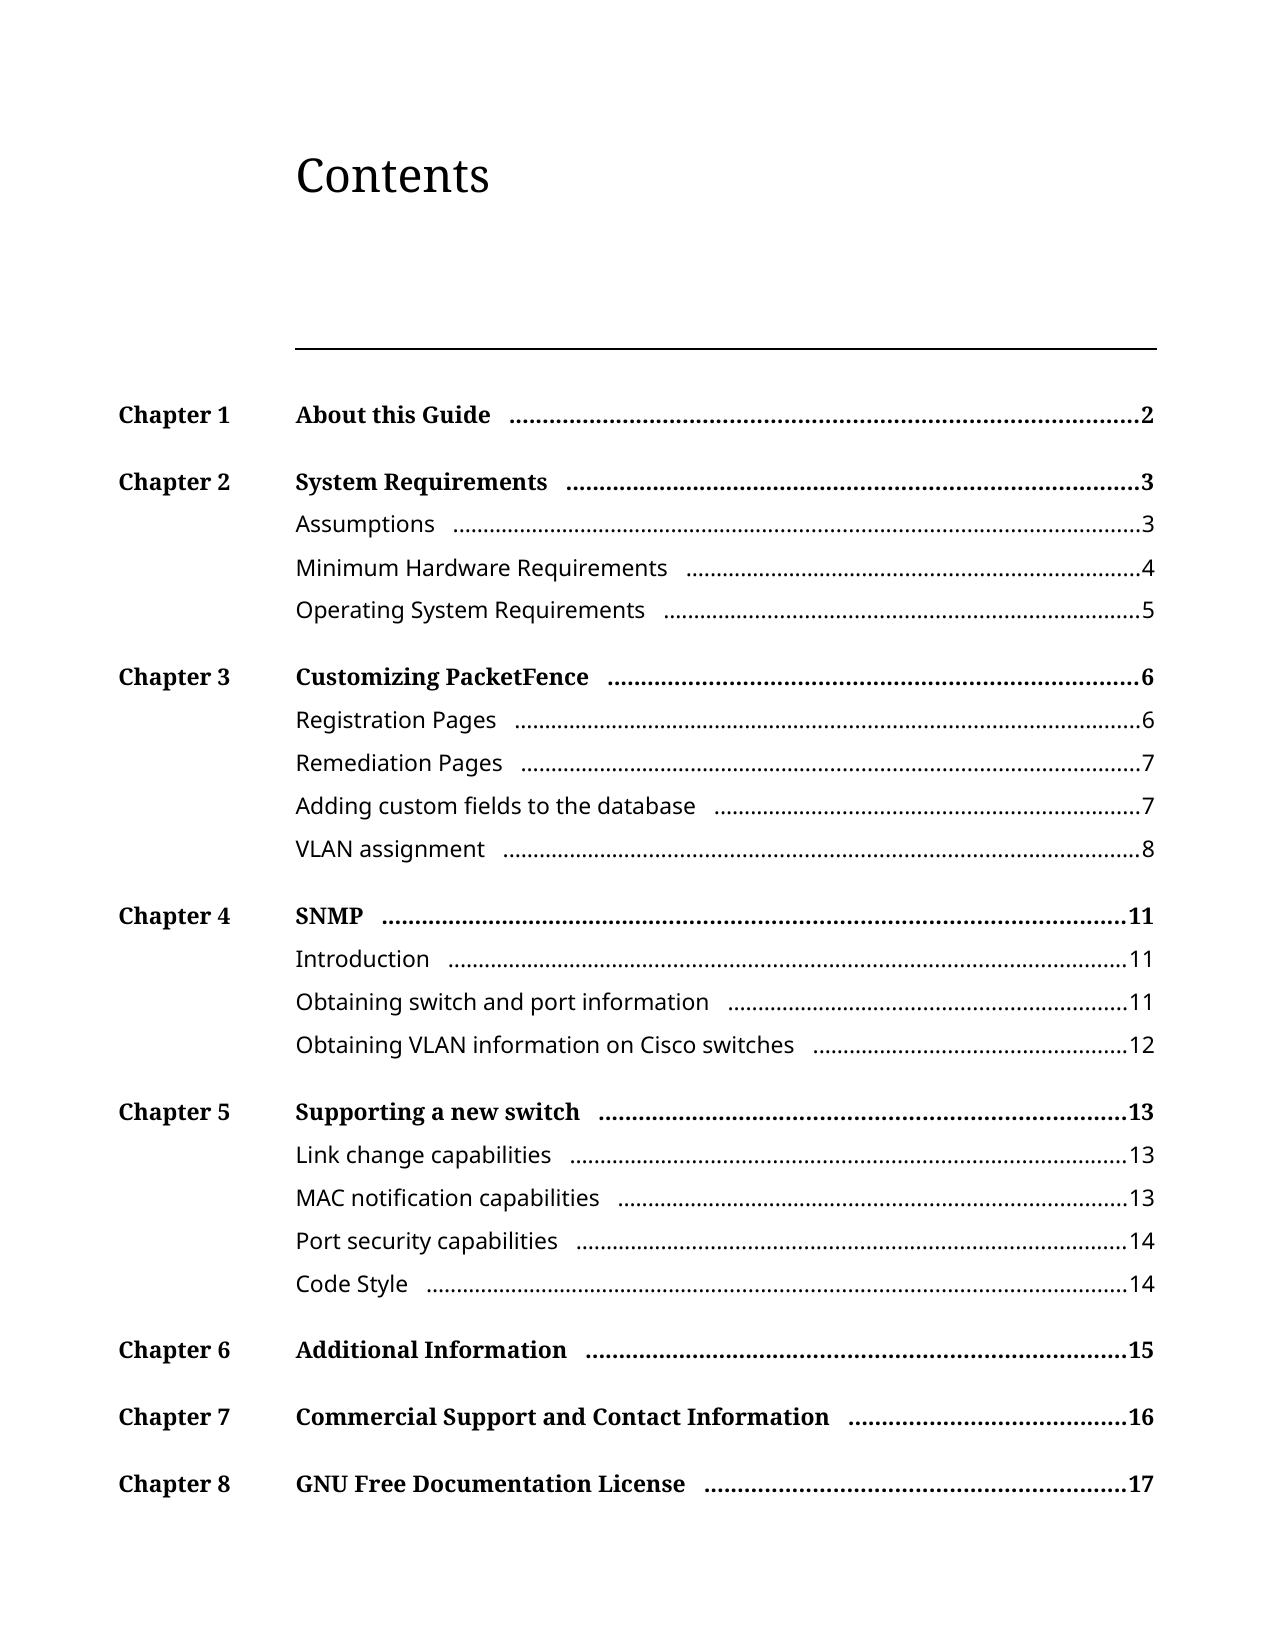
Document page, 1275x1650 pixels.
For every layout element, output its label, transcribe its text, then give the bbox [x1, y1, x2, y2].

text VLAN assignment 8 [295, 833, 1157, 864]
text Introduction 11 [295, 943, 1157, 974]
text MAC notification capabilities 13 [295, 1182, 1157, 1213]
text Chapter 3 Customizing PacketFence 6 [118, 661, 1157, 692]
text Chapter 4 SNMP 11 [118, 900, 1157, 931]
text Link change capabilities 13 [295, 1139, 1157, 1170]
text Chapter 2 System Requirements 3 [118, 465, 1157, 497]
text Chapter 7 Commercial Support and Contact Information 16 [118, 1401, 1157, 1432]
text Chapter 5 Supporting a new switch 13 [118, 1096, 1157, 1127]
text Registration Pages 6 [295, 704, 1157, 735]
text Chapter 1 About this Guide 2 [118, 399, 1157, 430]
text Code Style 14 [295, 1268, 1157, 1299]
text Adding custom fields to the database 7 [295, 790, 1157, 821]
text Operating System Requirements 5 [295, 594, 1157, 626]
text Port security capabilities 14 [295, 1225, 1157, 1256]
text Chapter 8 GNU Free Documentation License 17 [118, 1468, 1157, 1499]
text Remediation Pages 7 [295, 747, 1157, 778]
text Assumptions 3 [295, 508, 1157, 540]
text Obtaining switch and port information 11 [295, 986, 1157, 1017]
text Minimum Hardware Requirements 4 [295, 551, 1157, 583]
text Chapter 6 Additional Information 15 [118, 1334, 1157, 1366]
text Obtaining VLAN information on Cisco switches 12 [295, 1029, 1157, 1060]
subtitle Contents [295, 143, 1157, 348]
